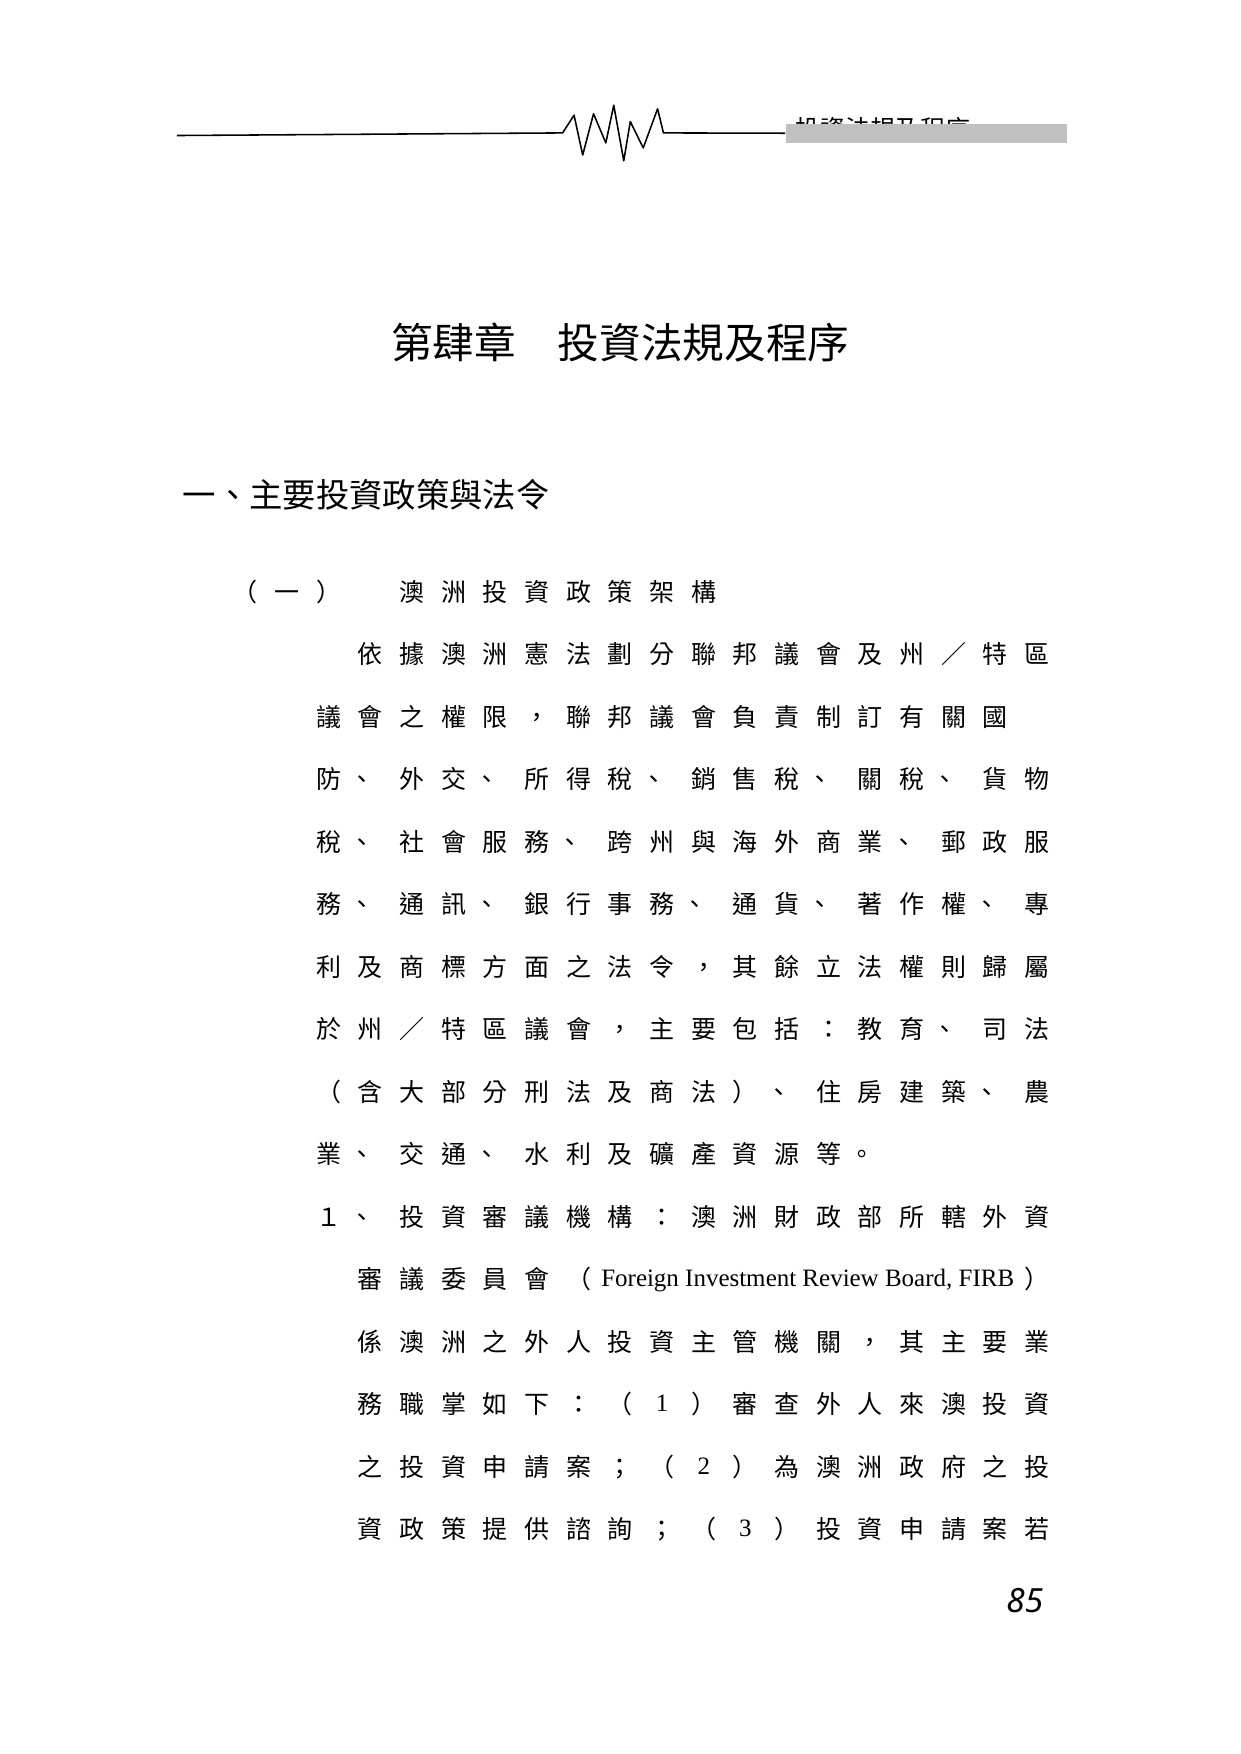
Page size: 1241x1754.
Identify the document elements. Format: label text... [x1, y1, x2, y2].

text 第肆章 投資法規及程序 [183, 299, 1058, 361]
text 一、主要投資政策與法令 [183, 468, 1058, 517]
text 依據澳洲憲法劃分聯邦議會及州／特區議會之權限，聯邦議會負責制訂有關國防、外交、所得稅、銷售稅、關稅、貨物稅、社會服務、跨州與海外商業、郵政服務、通訊、銀行事務、通貨、著作權、專利及商標方面之法令，其餘立法權則歸屬於州／特區議會，主要包括：教育、司法（含大部分刑法及商法）、住房建築、農業、交通、水利及礦產資源等。 [281, 611, 1058, 1174]
text （一） 澳洲投資政策架構 [207, 549, 1058, 611]
text １、投資審議機構：澳洲財政部所轄外資審議委員會（Foreign Investment Review Board, FIRB）係澳洲之外人投資主管機關，其主要業務職掌如下：（1）審查外人來澳投資之投資申請案；（2）為澳洲政府之投資政策提供諮詢；（3）投資申請案若 [281, 1174, 1058, 1549]
